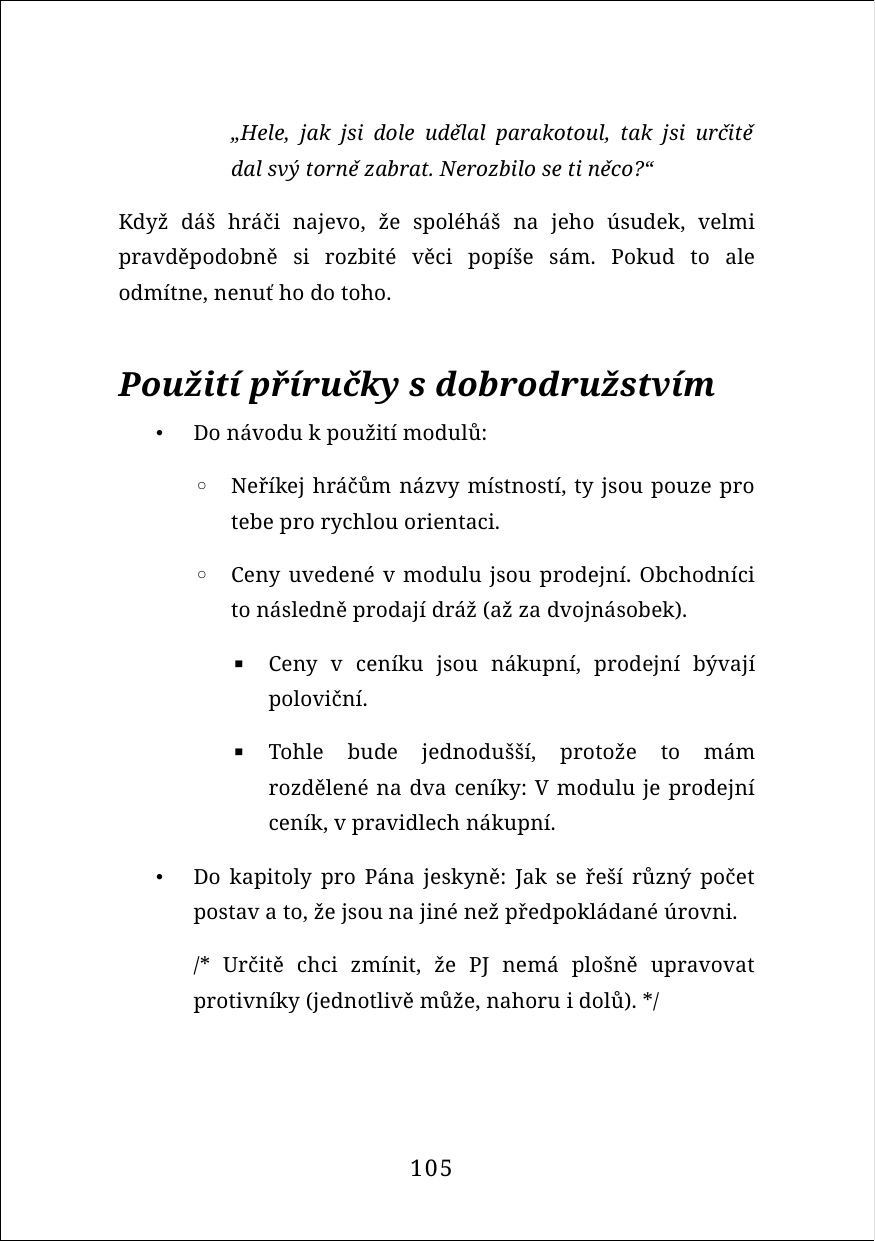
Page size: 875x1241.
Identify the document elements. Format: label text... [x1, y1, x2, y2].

list Tohle bude jednodušší, protože to mám rozdělené na dva ceníky: V modulu je prodejní ceník, v pravidlech nákupní. [231, 737, 756, 837]
list Ceny v ceníku jsou nákupní, prodejní bývají poloviční. [231, 649, 756, 713]
text Když dáš hráči najevo, že spoléháš na jeho úsudek, velmi pravděpodobně si rozbité věci popíše sám. Pokud to ale odmítne, nenuť ho do toho. [118, 207, 756, 306]
subtitle Použití příručky s dobrodružstvím [118, 361, 756, 406]
list Ceny uvedené v modulu jsou prodejní. Obchodníci to následně prodají dráž (až za dvojnásobek). [193, 560, 756, 624]
list „Hele, jak jsi dole udělal parakotoul, tak jsi určitě dal svý torně zabrat. Nerozbilo se ti něco?“ [193, 118, 756, 182]
list Do návodu k použití modulů: [156, 418, 756, 446]
list Neříkej hráčům názvy místností, ty jsou pouze pro tebe pro rychlou orientaci. [193, 471, 756, 535]
list /* Určitě chci zmínit, že PJ nemá plošně upravovat protivníky (jednotlivě může, nahoru i dolů). */ [156, 951, 756, 1014]
list Do kapitoly pro Pána jeskyně: Jak se řeší různý počet postav a to, že jsou na jiné než předpokládané úrovni. [156, 862, 756, 926]
